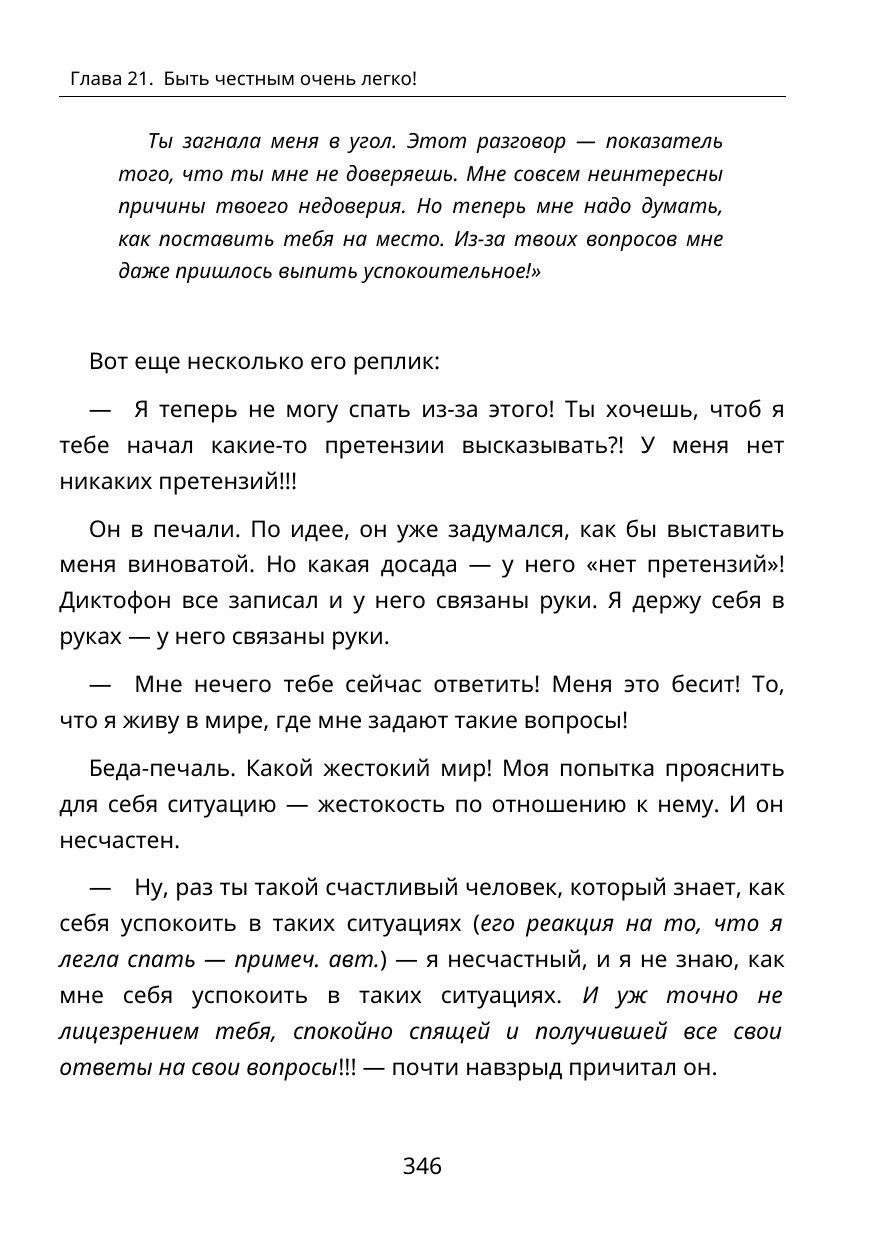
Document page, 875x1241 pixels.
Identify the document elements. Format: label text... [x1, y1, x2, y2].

text Он в печали. По идее, он уже задумался, как бы выставить меня виноватой. Но какая досада — у него «нет претензий»! Диктофон все записал и у него связаны руки. Я держу себя в руках — у него связаны руки. [59, 512, 786, 652]
text Вот еще несколько его реплик: [59, 345, 786, 376]
list Я теперь не могу спать из-за этого! Ты хочешь, чтоб я тебе начал какие-то претензии высказывать?! У меня нет никаких претензий!!! [59, 393, 786, 496]
text Ты загнала меня в угол. Этот разговор — показатель того, что ты мне не доверяешь. Мне совсем неинтересны причины твоего недоверия. Но теперь мне надо думать, как поставить тебя на место. Из-за твоих вопросов мне даже пришлось выпить успокоительное!» [118, 126, 727, 285]
text Беда-печаль. Какой жестокий мир! Моя попытка прояснить для себя ситуацию — жестокость по отношению к нему. И он несчастен. [59, 752, 786, 855]
list Ну, раз ты такой счастливый человек, который знает, как себя успокоить в таких ситуациях (его реакция на то, что я легла спать — примеч. авт.) — я несчастный, и я не знаю, как мне себя успокоить в таких ситуациях. И уж точно не лицезрением тебя, спокойно спящей и получившей все свои ответы на свои вопросы!!! — почти навзрыд причитал он. [59, 871, 786, 1082]
list Мне нечего тебе сейчас ответить! Меня это бесит! То, что я живу в мире, где мне задают такие вопросы! [59, 668, 786, 735]
